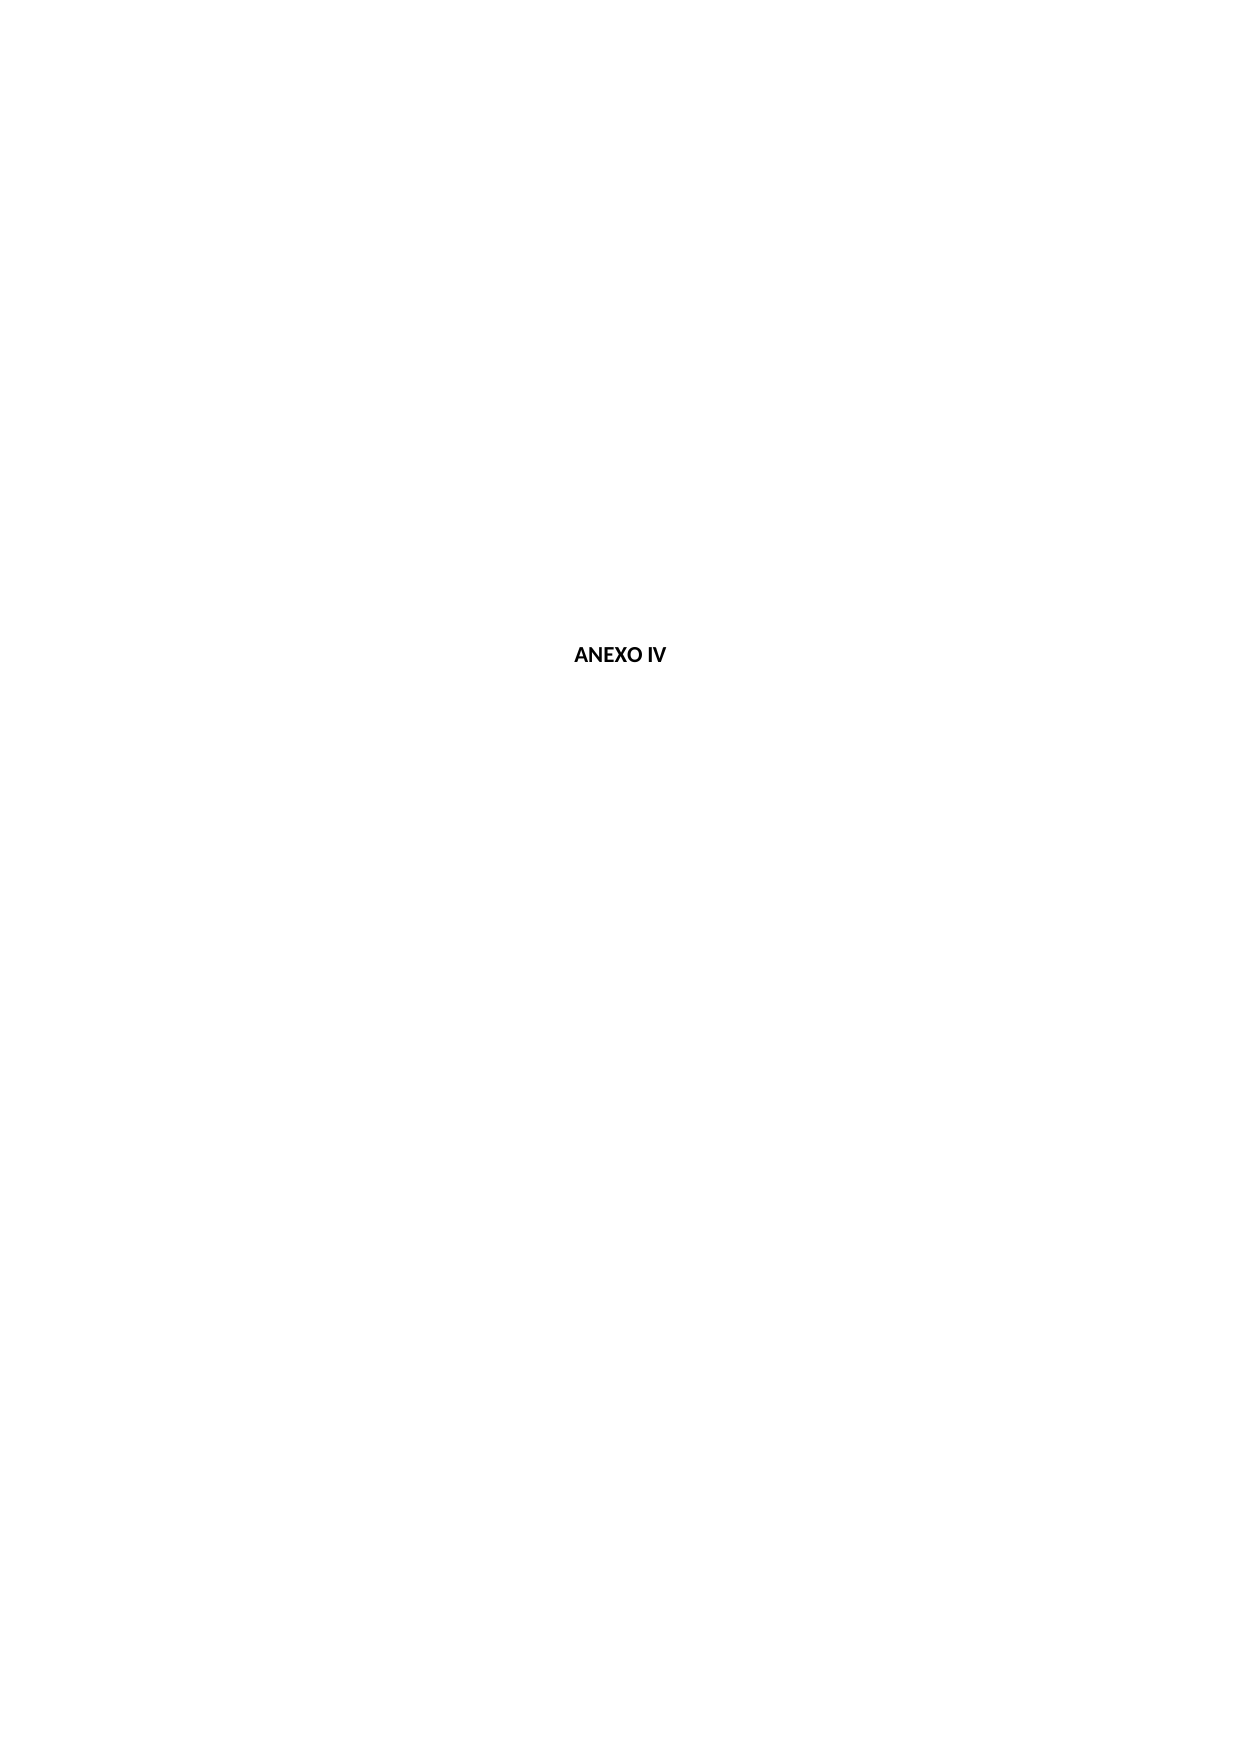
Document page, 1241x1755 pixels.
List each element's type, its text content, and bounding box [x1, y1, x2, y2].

subtitle ANEXO IV [177, 640, 1063, 668]
